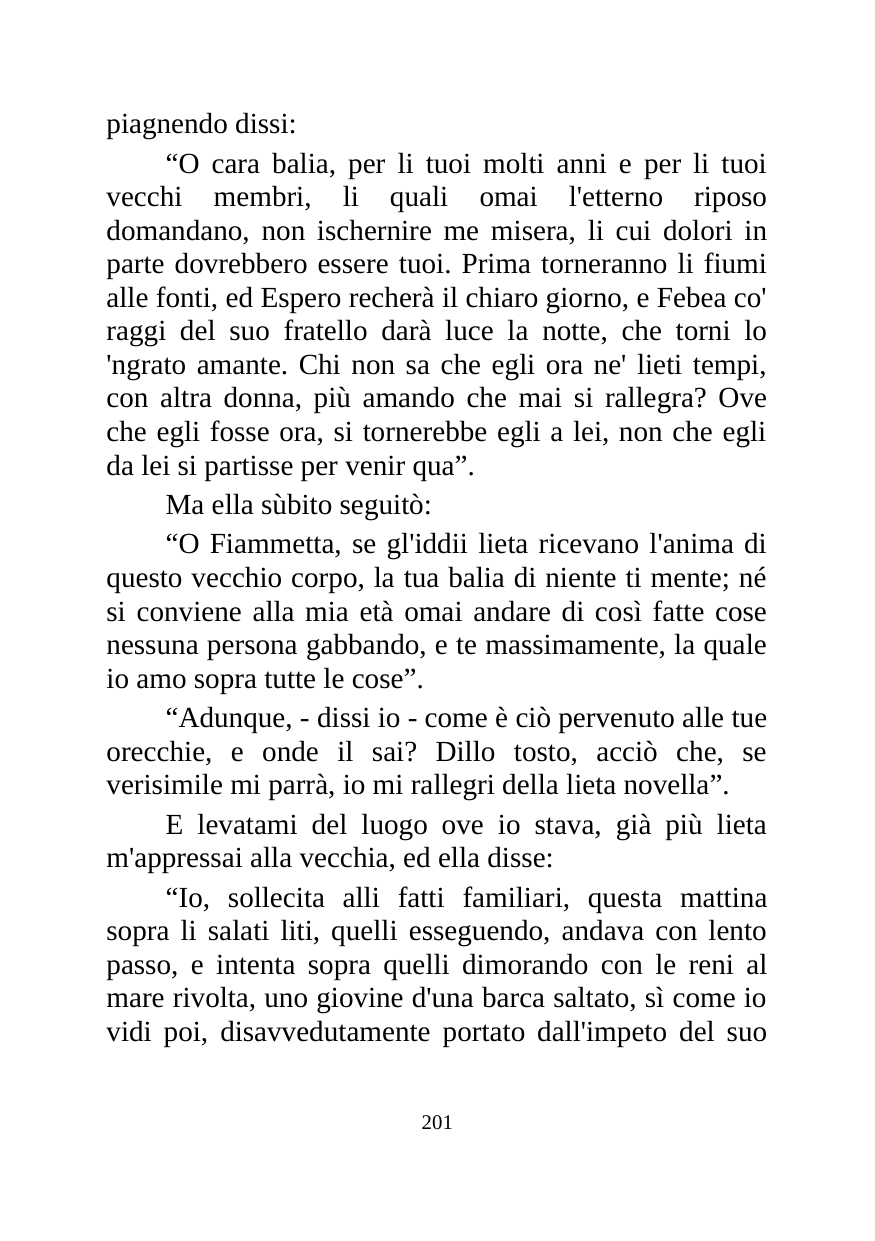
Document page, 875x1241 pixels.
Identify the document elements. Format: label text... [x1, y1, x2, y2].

text “Io, sollecita alli fatti familiari, questa mattina sopra li salati liti, quelli esseguendo, andava con lento passo, e intenta sopra quelli dimorando con le reni al mare rivolta, uno giovine d'una barca saltato, sì come io vidi poi, disavvedutamente portato dall'impeto del suo [106, 880, 768, 1047]
text Ma ella sùbito seguitò: [106, 487, 768, 521]
text piagnendo dissi: [106, 106, 768, 140]
text “Adunque, - dissi io - come è ciò pervenuto alle tue orecchie, e onde il sai? Dillo tosto, acciò che, se verisimile mi parrà, io mi rallegri della lieta novella”. [106, 700, 768, 801]
text “O cara balia, per li tuoi molti anni e per li tuoi vecchi membri, li quali omai l'etterno riposo domandano, non ischernire me misera, li cui dolori in parte dovrebbero essere tuoi. Prima torneranno li fiumi alle fonti, ed Espero recherà il chiaro giorno, e Febea co' raggi del suo fratello darà luce la notte, che torni lo 'ngrato amante. Chi non sa che egli ora ne' lieti tempi, con altra donna, più amando che mai si rallegra? Ove che egli fosse ora, si tornerebbe egli a lei, non che egli da lei si partisse per venir qua”. [106, 146, 768, 481]
text E levatami del luogo ove io stava, già più lieta m'appressai alla vecchia, ed ella disse: [106, 807, 768, 874]
text “O Fiammetta, se gl'iddii lieta ricevano l'anima di questo vecchio corpo, la tua balia di niente ti mente; né si conviene alla mia età omai andare di così fatte cose nessuna persona gabbando, e te massimamente, la quale io amo sopra tutte le cose”. [106, 527, 768, 694]
